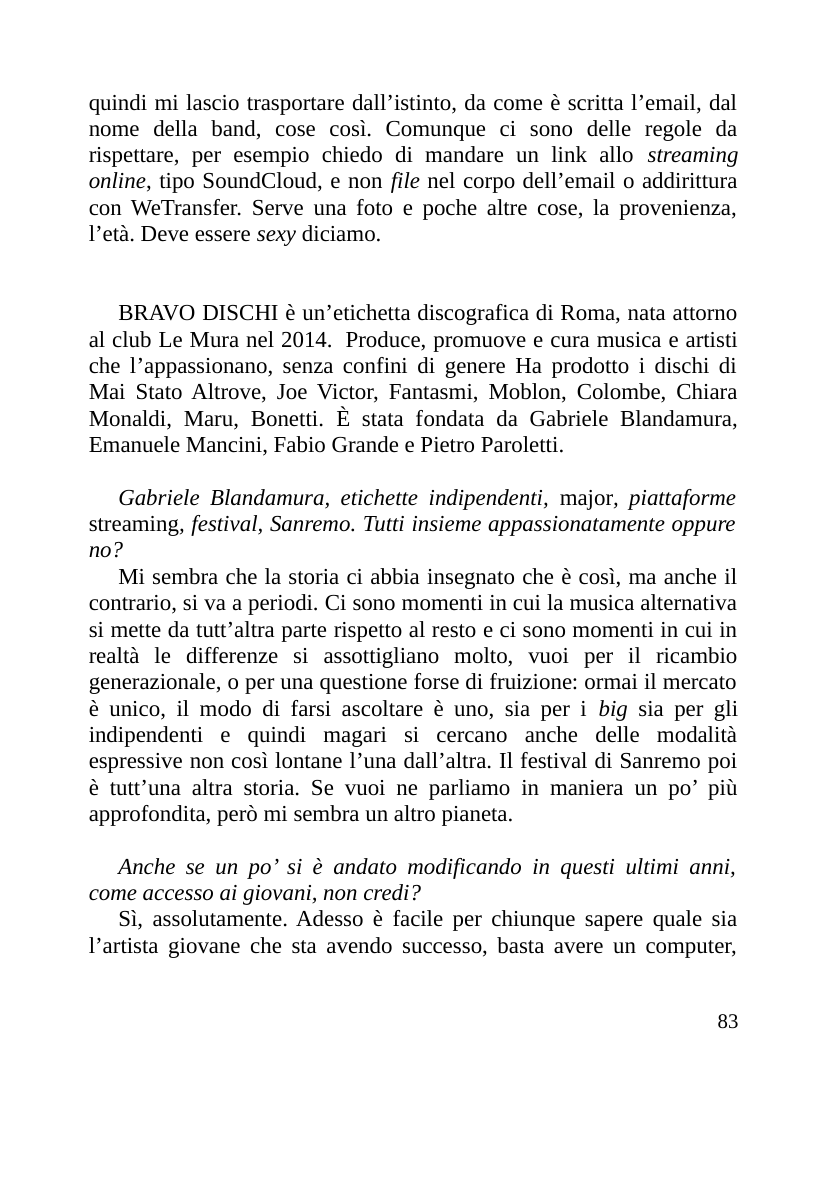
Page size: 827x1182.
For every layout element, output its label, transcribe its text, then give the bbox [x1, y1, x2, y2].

text Mi sembra che la storia ci abbia insegnato che è così, ma anche il contrario, si va a periodi. Ci sono momenti in cui la musica alternativa si mette da tutt’altra parte rispetto al resto e ci sono momenti in cui in realtà le differenze si assottigliano molto, vuoi per il ricambio generazionale, o per una questione forse di fruizione: ormai il mercato è unico, il modo di farsi ascoltare è uno, sia per i big sia per gli indipendenti e quindi magari si cercano anche delle modalità espressive non così lontane l’una dall’altra. Il festival di Sanremo poi è tutt’una altra storia. Se vuoi ne parliamo in maniera un po’ più approfondita, però mi sembra un altro pianeta. [88, 563, 738, 826]
text Sì, assolutamente. Adesso è facile per chiunque sapere quale sia l’artista giovane che sta avendo successo, basta avere un computer, [88, 906, 738, 958]
text quindi mi lascio trasportare dall’istinto, da come è scritta l’email, dal nome della band, cose così. Comunque ci sono delle regole da rispettare, per esempio chiedo di mandare un link allo streaming online, tipo SoundCloud, e non file nel corpo dell’email o addirittura con WeTransfer. Serve una foto e poche altre cose, la provenienza, l’età. Deve essere sexy diciamo. [88, 88, 738, 247]
text Gabriele Blandamura, etichette indipendenti, major, piattaforme streaming, festival, Sanremo. Tutti insieme appassionatamente oppure no? [88, 484, 738, 563]
text Bravo Dischi è un’etichetta discografica di Roma, nata attorno al club Le Mura nel 2014. Produce, promuove e cura musica e artisti che l’appassionano, senza confini di genere Ha prodotto i dischi di Mai Stato Altrove, Joe Victor, Fantasmi, Moblon, Colombe, Chiara Monaldi, Maru, Bonetti. è stata fondata da Gabriele Blandamura, Emanuele Mancini, Fabio Grande e Pietro Paroletti. [88, 299, 738, 457]
text Anche se un po’ si è andato modificando in questi ultimi anni, come accesso ai giovani, non credi? [88, 853, 738, 906]
